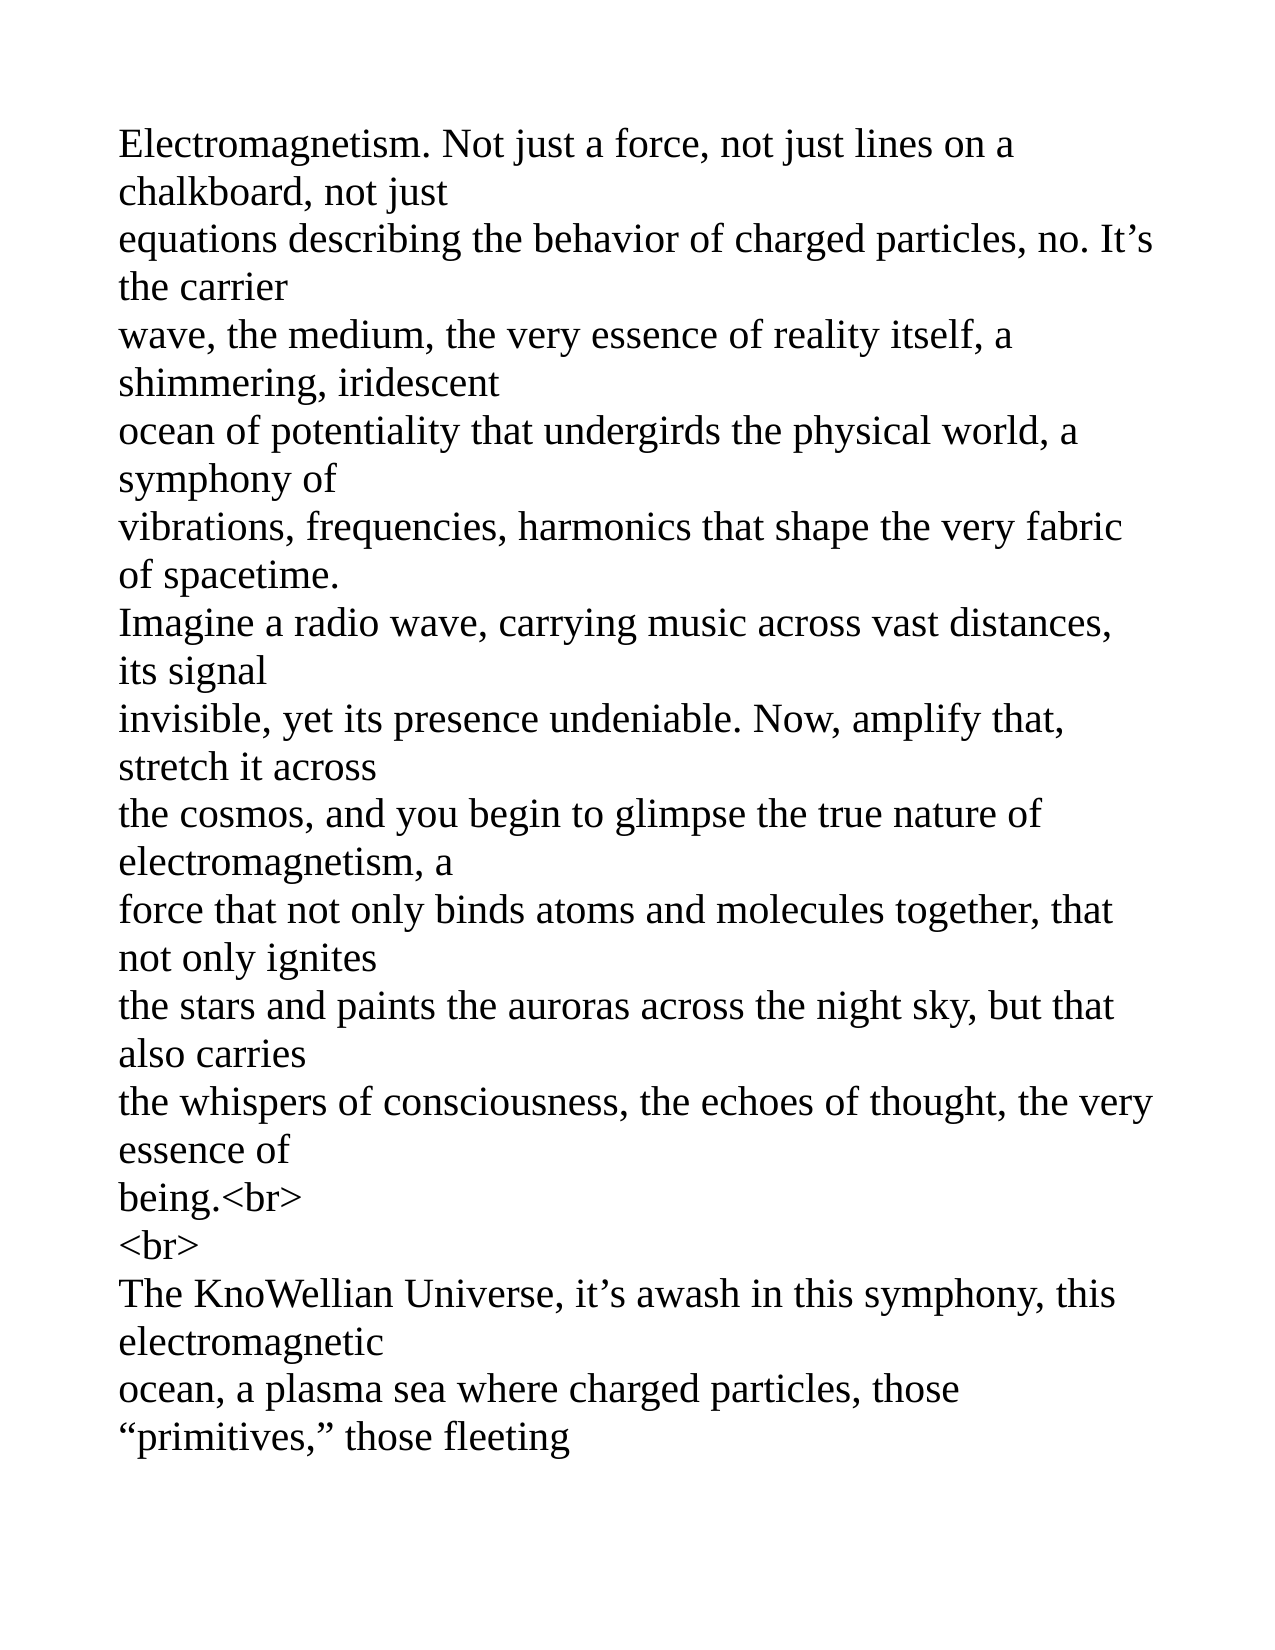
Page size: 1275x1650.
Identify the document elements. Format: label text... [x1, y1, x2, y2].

text the cosmos, and you begin to glimpse the true nature of electromagnetism, a [118, 789, 1157, 885]
text the whispers of consciousness, the echoes of thought, the very essence of [118, 1076, 1157, 1172]
text being.<br> [118, 1172, 1157, 1220]
text invisible, yet its presence undeniable. Now, amplify that, stretch it across [118, 693, 1157, 789]
text Imagine a radio wave, carrying music across vast distances, its signal [118, 597, 1157, 693]
text the stars and paints the auroras across the night sky, but that also carries [118, 981, 1157, 1076]
text equations describing the behavior of charged particles, no. It’s the carrier [118, 214, 1157, 310]
text vibrations, frequencies, harmonics that shape the very fabric of spacetime. [118, 501, 1157, 597]
text <br> [118, 1220, 1157, 1268]
text force that not only binds atoms and molecules together, that not only ignites [118, 885, 1157, 981]
text The KnoWellian Universe, it’s awash in this symphony, this electromagnetic [118, 1268, 1157, 1364]
text ocean, a plasma sea where charged particles, those “primitives,” those fleeting [118, 1364, 1157, 1460]
text Electromagnetism. Not just a force, not just lines on a chalkboard, not just [118, 118, 1157, 214]
text ocean of potentiality that undergirds the physical world, a symphony of [118, 406, 1157, 501]
text wave, the medium, the very essence of reality itself, a shimmering, iridescent [118, 310, 1157, 406]
